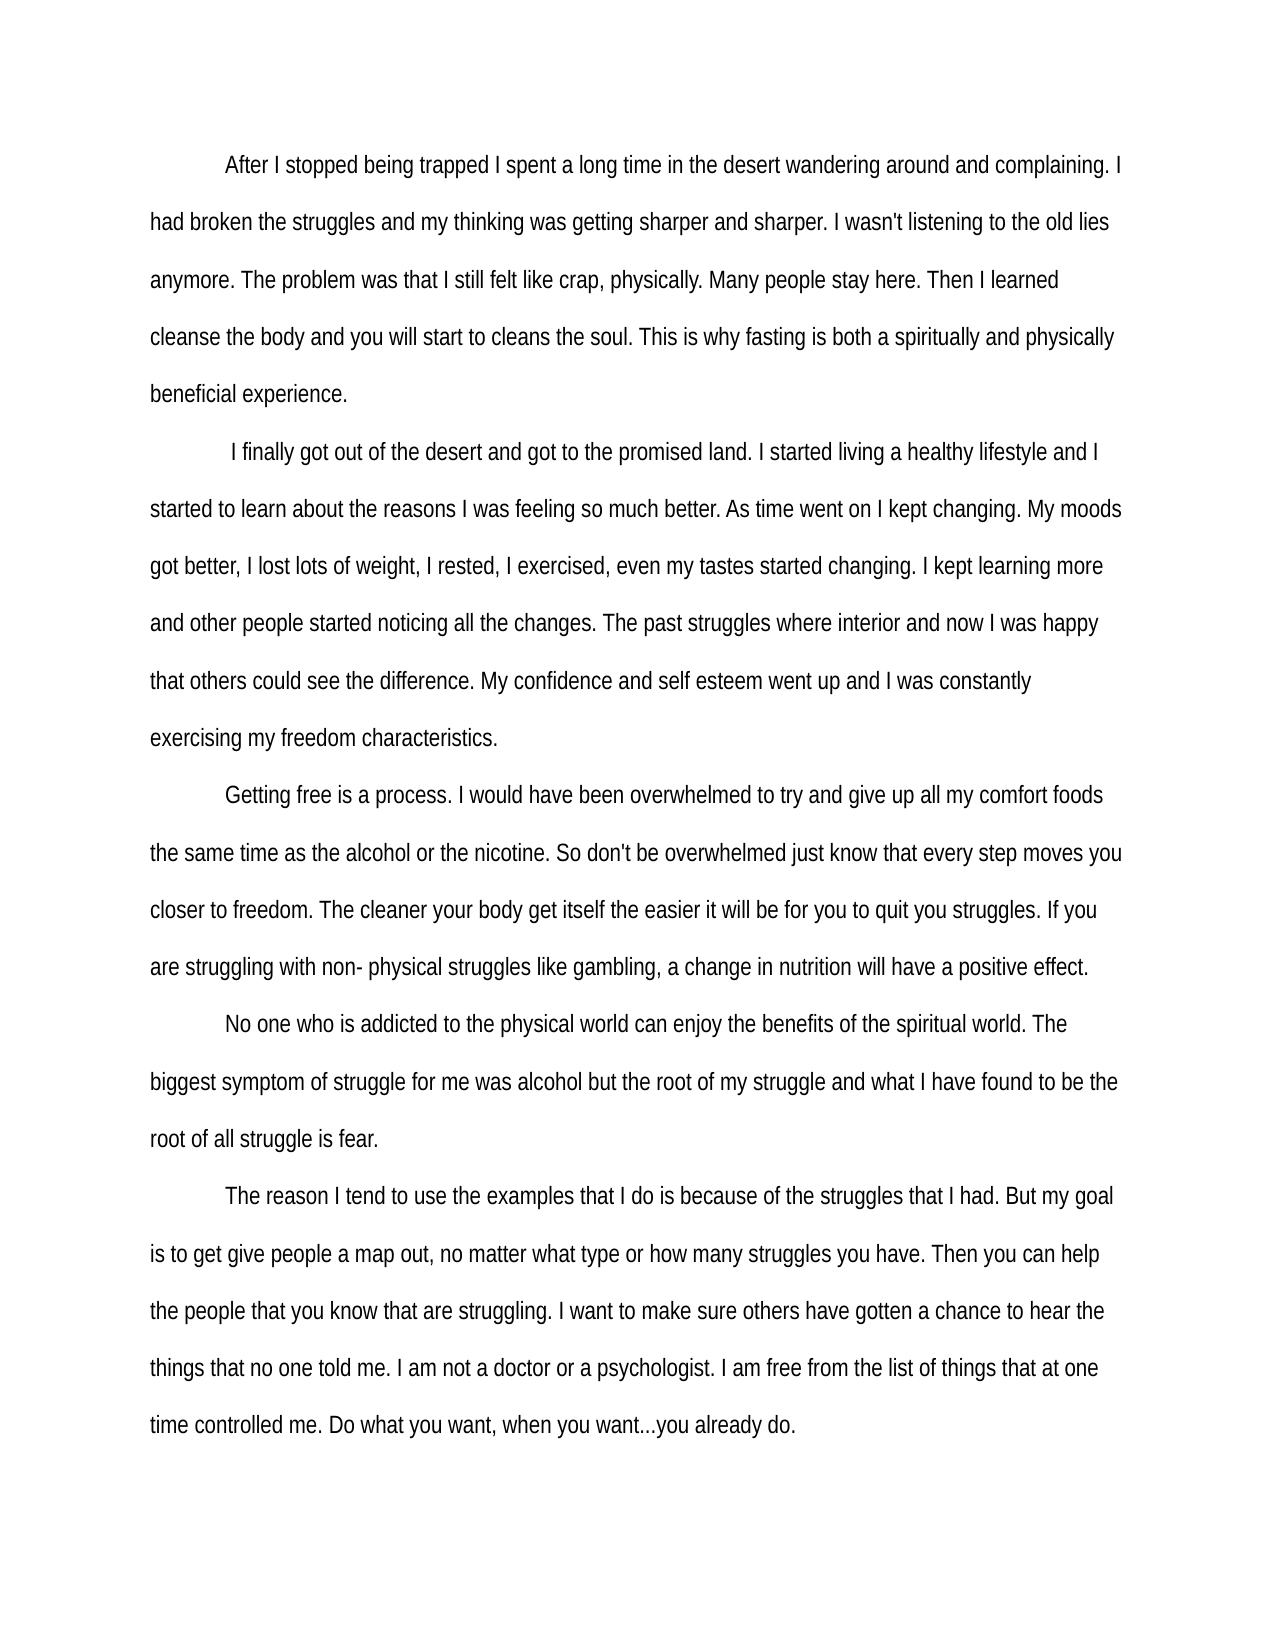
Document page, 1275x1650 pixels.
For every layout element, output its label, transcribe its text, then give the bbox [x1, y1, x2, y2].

text After I stopped being trapped I spent a long time in the desert wandering around and complaining. I had broken the struggles and my thinking was getting sharper and sharper. I wasn't listening to the old lies anymore. The problem was that I still felt like crap, physically. Many people stay here. Then I learned cleanse the body and you will start to cleans the soul. This is why fasting is both a spiritually and physically beneficial experience. [150, 150, 1125, 408]
text I finally got out of the desert and got to the promised land. I started living a healthy lifestyle and I started to learn about the reasons I was feeling so much better. As time went on I kept changing. My moods got better, I lost lots of weight, I rested, I exercised, even my tastes started changing. I kept learning more and other people started noticing all the changes. The past struggles where interior and now I was happy that others could see the difference. My confidence and self esteem went up and I was constantly exercising my freedom characteristics. [150, 436, 1125, 752]
text The reason I tend to use the examples that I do is because of the struggles that I had. But my goal is to get give people a map out, no matter what type or how many struggles you have. Then you can help the people that you know that are struggling. I want to make sure others have gotten a chance to hear the things that no one told me. I am not a doctor or a psychologist. I am free from the list of things that at one time controlled me. Do what you want, when you want...you already do. [150, 1181, 1125, 1439]
text Getting free is a process. I would have been overwhelmed to try and give up all my comfort foods the same time as the alcohol or the nicotine. So don't be overwhelmed just know that every step moves you closer to freedom. The cleaner your body get itself the easier it will be for you to quit you struggles. If you are struggling with non- physical struggles like gambling, a change in nutrition will have a positive effect. [150, 780, 1125, 981]
text No one who is addicted to the physical world can enjoy the benefits of the spiritual world. The biggest symptom of struggle for me was alcohol but the root of my struggle and what I have found to be the root of all struggle is fear. [150, 1009, 1125, 1153]
